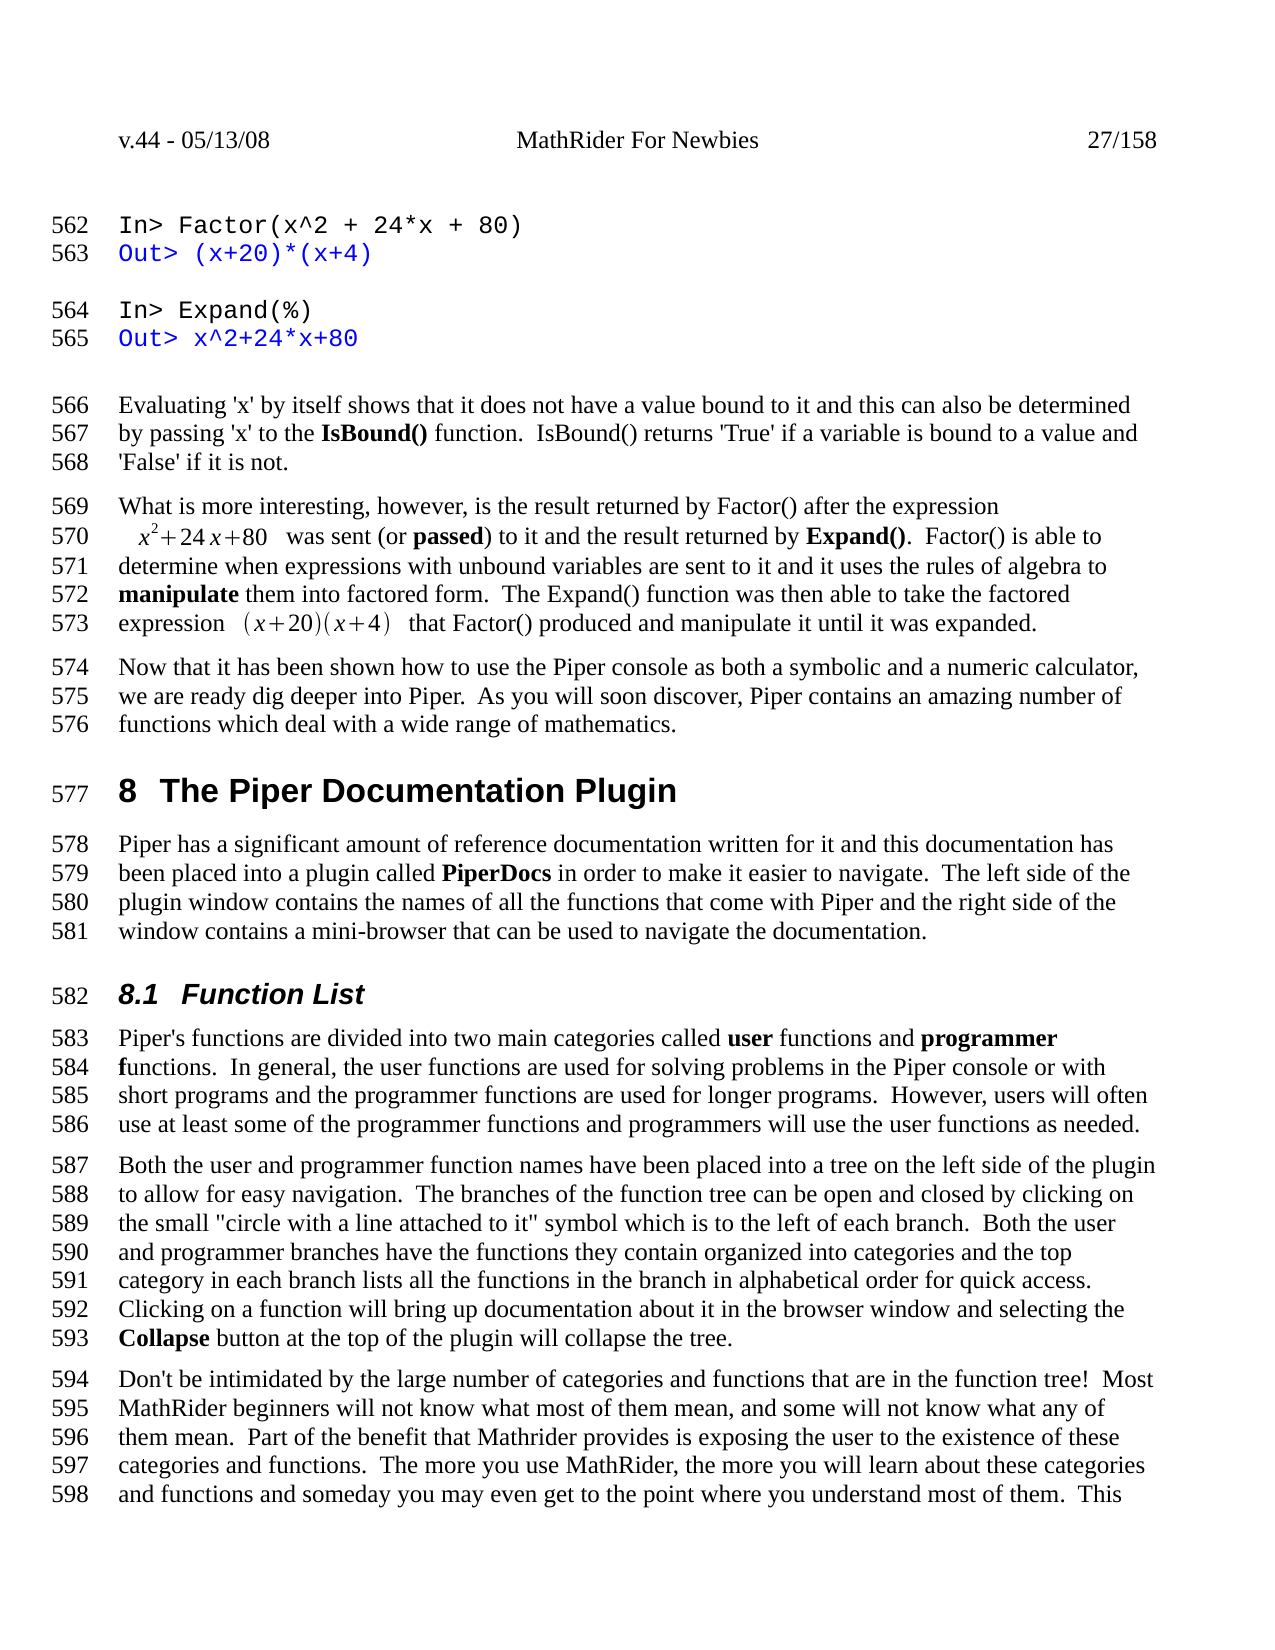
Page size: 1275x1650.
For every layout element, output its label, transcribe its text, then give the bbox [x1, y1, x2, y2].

text Evaluating 'x' by itself shows that it does not have a value bound to it and this can also be determined by passing 'x' to the IsBound() function. IsBound() returns 'True' if a variable is bound to a value and 'False' if it is not. [118, 390, 1157, 476]
text In> Expand(%) [118, 297, 1157, 326]
text In> Factor(x^2 + 24*x + 80) [118, 212, 1157, 241]
subtitle The Piper Documentation Plugin [118, 771, 1157, 809]
text Don't be intimidated by the large number of categories and functions that are in the function tree! Most MathRider beginners will not know what most of them mean, and some will not know what any of them mean. Part of the benefit that Mathrider provides is exposing the user to the existence of these categories and functions. The more you use MathRider, the more you will learn about these categories and functions and someday you may even get to the point where you understand most of them. This [118, 1364, 1157, 1508]
text Piper has a significant amount of reference documentation written for it and this documentation has been placed into a plugin called PiperDocs in order to make it easier to navigate. The left side of the plugin window contains the names of all the functions that come with Piper and the right side of the window contains a mini-browser that can be used to navigate the documentation. [118, 829, 1157, 944]
text Both the user and programmer function names have been placed into a tree on the left side of the plugin to allow for easy navigation. The branches of the function tree can be open and closed by clicking on the small "circle with a line attached to it" symbol which is to the left of each branch. Both the user and programmer branches have the functions they contain organized into categories and the top category in each branch lists all the functions in the branch in alphabetical order for quick access. Clicking on a function will bring up documentation about it in the browser window and selecting the Collapse button at the top of the plugin will collapse the tree. [118, 1151, 1157, 1352]
text Piper's functions are divided into two main categories called user functions and programmer functions. In general, the user functions are used for solving problems in the Piper console or with short programs and the programmer functions are used for longer programs. However, users will often use at least some of the programmer functions and programmers will use the user functions as needed. [118, 1023, 1157, 1138]
text Now that it has been shown how to use the Piper console as both a symbolic and a numeric calculator, we are ready dig deeper into Piper. As you will soon discover, Piper contains an amazing number of functions which deal with a wide range of mathematics. [118, 652, 1157, 738]
text Out> (x+20)*(x+4) [118, 241, 1157, 269]
subtitle Function List [118, 977, 1157, 1011]
text Out> x^2+24*x+80 [118, 326, 1157, 354]
text What is more interesting, however, is the result returned by Factor() after the expressionwas sent (or passed) to it and the result returned by Expand(). Factor() is able to determine when expressions with unbound variables are sent to it and it uses the rules of algebra to manipulate them into factored form. The Expand() function was then able to take the factored expressionthat Factor() produced and manipulate it until it was expanded. [118, 491, 1157, 637]
